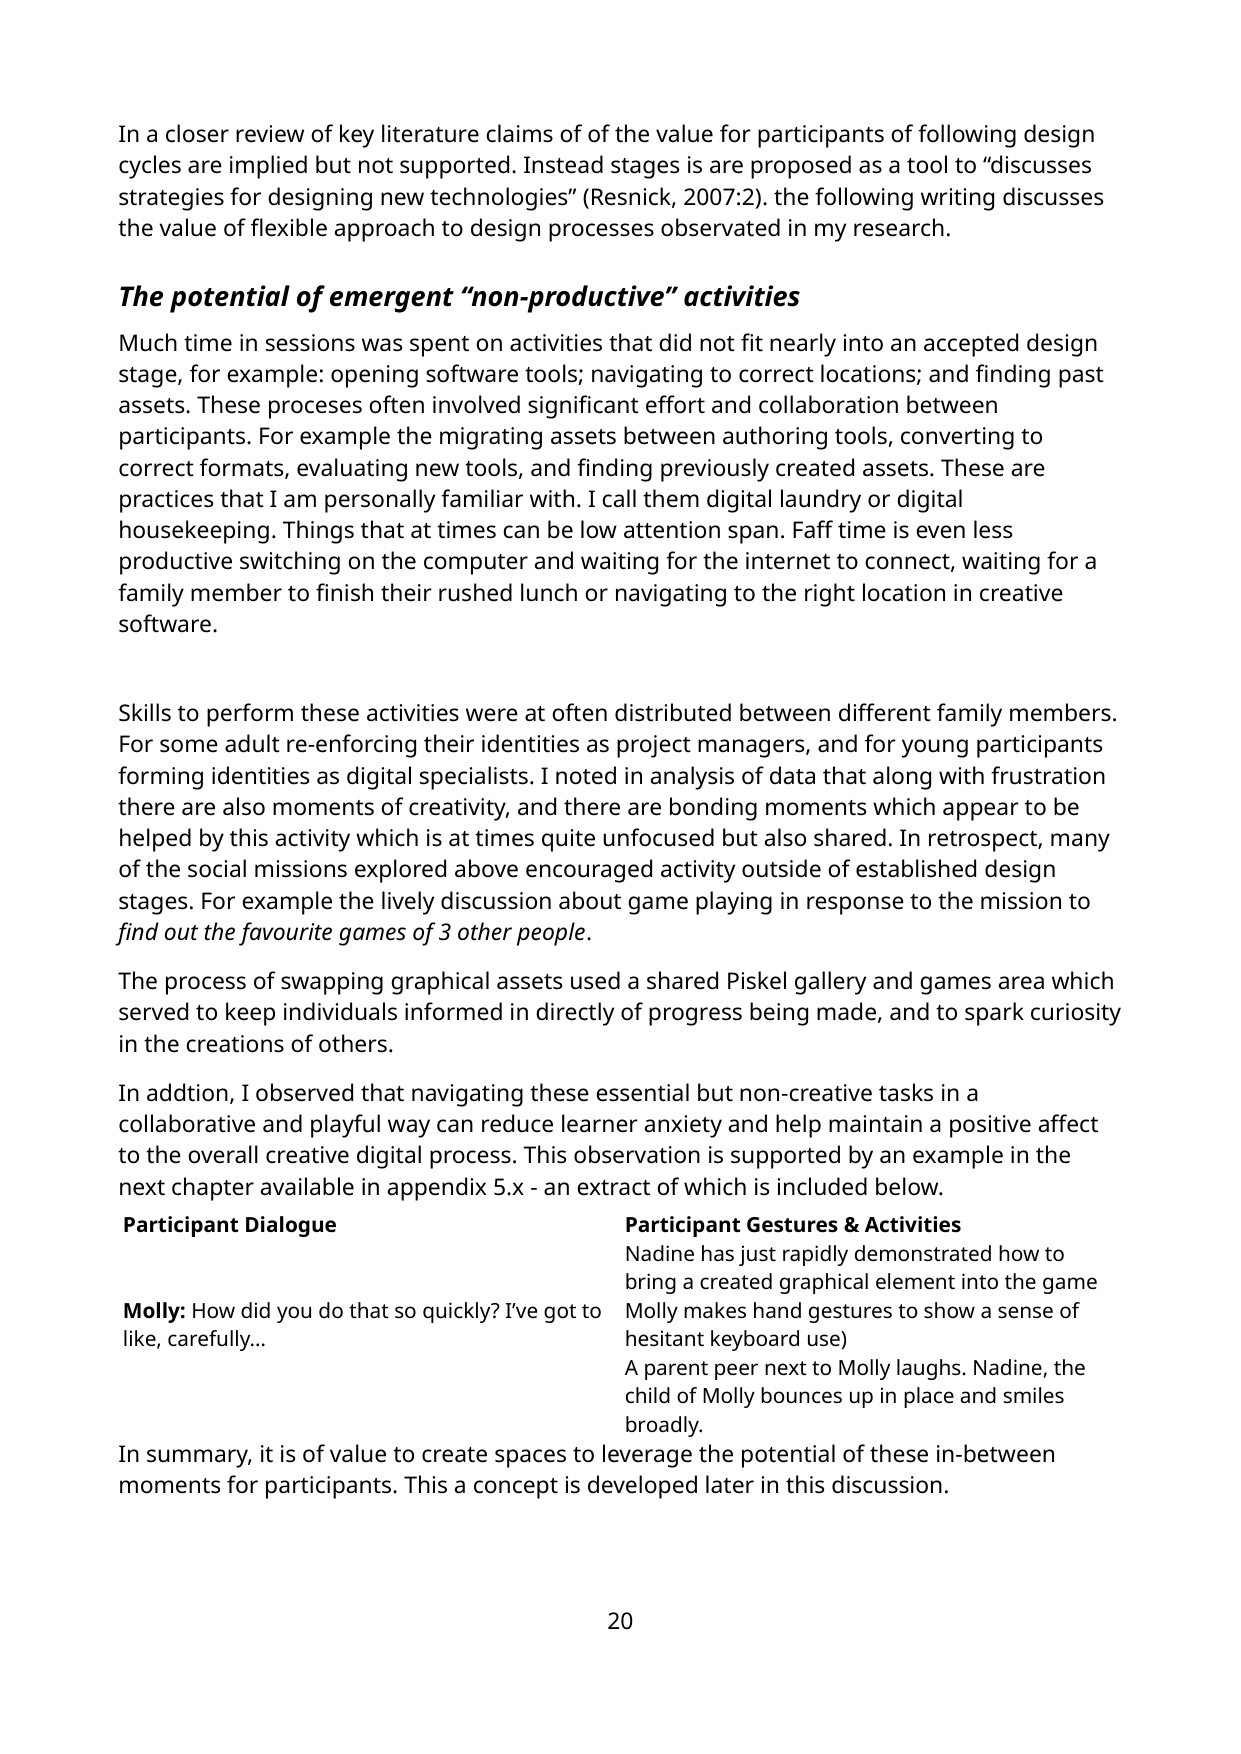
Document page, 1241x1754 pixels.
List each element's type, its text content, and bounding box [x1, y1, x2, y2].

text Much time in sessions was spent on activities that did not fit nearly into an accepted design stage, for example: opening software tools; navigating to correct locations; and finding past assets. These proceses often involved significant effort and collaboration between participants. For example the migrating assets between authoring tools, converting to correct formats, evaluating new tools, and finding previously created assets. These are practices that I am personally familiar with. I call them digital laundry or digital housekeeping. Things that at times can be low attention span. Faff time is even less productive switching on the computer and waiting for the internet to connect, waiting for a family member to finish their rushed lunch or navigating to the right location in creative software. [118, 326, 1122, 639]
table_cell Molly makes hand gestures to show a sense of hesitant keyboard use) [620, 1296, 1122, 1353]
table_header Participant Gestures & Activities [620, 1211, 1122, 1239]
table_cell [118, 1353, 620, 1438]
table_header Participant Dialogue [118, 1211, 620, 1239]
text In addtion, I observed that navigating these essential but non-creative tasks in a collaborative and playful way can reduce learner anxiety and help maintain a positive affect to the overall creative digital process. This observation is supported by an example in the next chapter available in appendix 5.x - an extract of which is included below. [118, 1077, 1122, 1202]
text In a closer review of key literature claims of of the value for participants of following design cycles are implied but not supported. Instead stages is are proposed as a tool to “discusses strategies for designing new technologies” (Resnick, 2007:2). the following writing discusses the value of flexible approach to design processes observated in my research. [118, 118, 1122, 243]
table_cell Nadine has just rapidly demonstrated how to bring a created graphical element into the game [620, 1239, 1122, 1296]
text Skills to perform these activities were at often distributed between different family members. For some adult re-enforcing their identities as project managers, and for young participants forming identities as digital specialists. I noted in analysis of data that along with frustration there are also moments of creativity, and there are bonding moments which appear to be helped by this activity which is at times quite unfocused but also shared. In retrospect, many of the social missions explored above encouraged activity outside of established design stages. For example the lively discussion about game playing in response to the mission to find out the favourite games of 3 other people. [118, 697, 1122, 947]
table_cell Molly: How did you do that so quickly? I’ve got to like, carefully… [118, 1296, 620, 1353]
table_cell [118, 1239, 620, 1296]
subtitle The potential of emergent “non-productive” activities [118, 277, 1122, 314]
text In summary, it is of value to create spaces to leverage the potential of these in-between moments for participants. This a concept is developed later in this discussion. [118, 1438, 1122, 1501]
text The process of swapping graphical assets used a shared Piskel gallery and games area which served to keep individuals informed in directly of progress being made, and to spark curiosity in the creations of others. [118, 965, 1122, 1059]
table_cell A parent peer next to Molly laughs. Nadine, the child of Molly bounces up in place and smiles broadly. [620, 1353, 1122, 1438]
